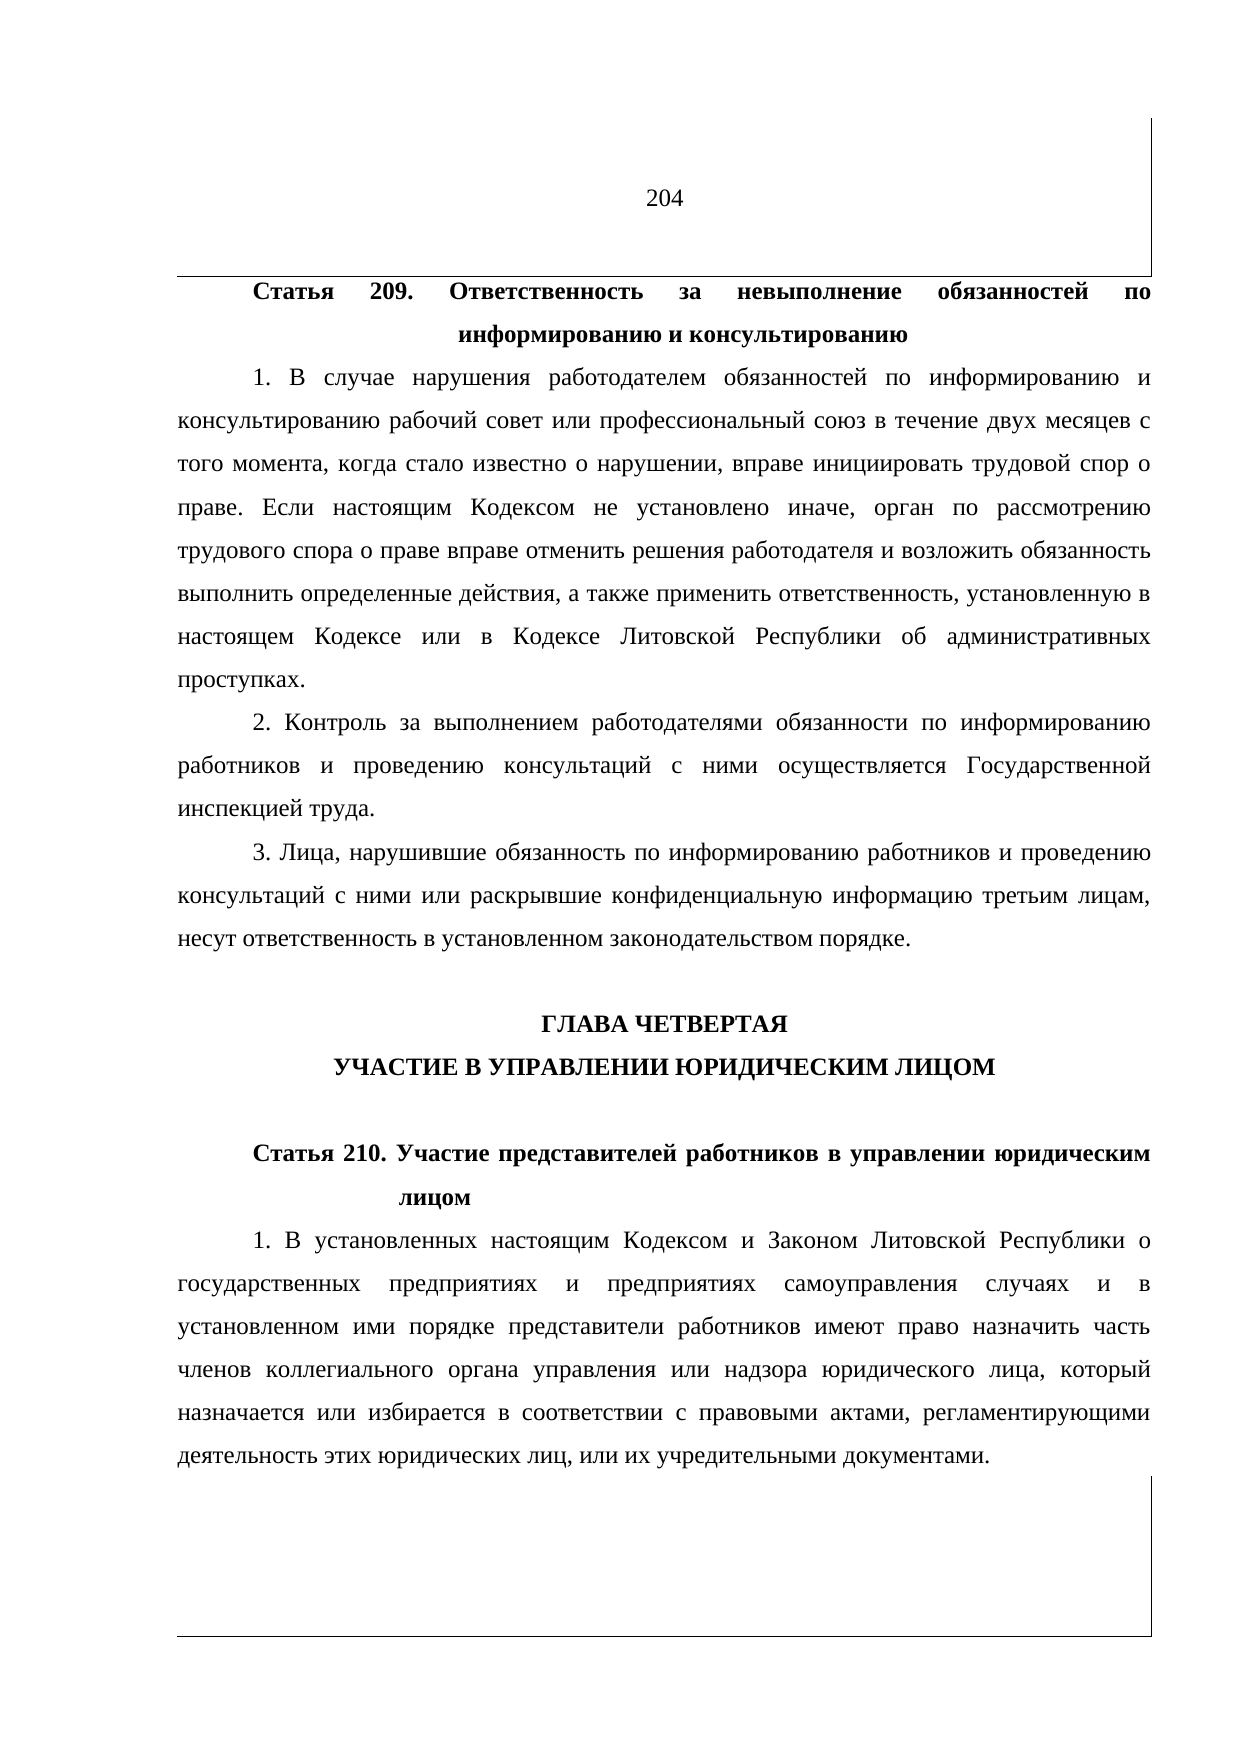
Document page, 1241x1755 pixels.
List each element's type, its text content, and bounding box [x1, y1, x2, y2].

text ГЛАВА ЧЕТВЕРТАЯ [177, 1009, 1152, 1038]
text УЧАСТИЕ В УПРАВЛЕНИИ ЮРИДИЧЕСКИМ ЛИЦОМ [177, 1052, 1152, 1081]
text 1. В случае нарушения работодателем обязанностей по информированию и консультированию рабочий совет или профессиональный союз в течение двух месяцев с того момента, когда стало известно о нарушении, вправе инициировать трудовой спор о праве. Если настоящим Кодексом не установлено иначе, орган по рассмотрению трудового спора о праве вправе отменить решения работодателя и возложить обязанность выполнить определенные действия, а также применить ответственность, установленную в настоящем Кодексе или в Кодексе Литовской Республики об административных проступках. [177, 362, 1152, 693]
subtitle Статья 210. Участие представителей работников в управлении юридическим лицом [252, 1138, 1152, 1210]
text 3. Лица, нарушившие обязанность по информированию работников и проведению консультаций с ними или раскрывшие конфиденциальную информацию третьим лицам, несут ответственность в установленном законодательством порядке. [177, 837, 1152, 952]
subtitle Статья 209. Ответственность за невыполнение обязанностей по информированию и консультированию [252, 276, 1152, 348]
text 1. В установленных настоящим Кодексом и Законом Литовской Республики о государственных предприятиях и предприятиях самоуправления случаях и в установленном ими порядке представители работников имеют право назначить часть членов коллегиального органа управления или надзора юридического лица, который назначается или избирается в соответствии с правовыми актами, регламентирующими деятельность этих юридических лиц, или их учредительными документами. [177, 1225, 1152, 1469]
text 2. Контроль за выполнением работодателями обязанности по информированию работников и проведению консультаций с ними осуществляется Государственной инспекцией труда. [177, 707, 1152, 822]
